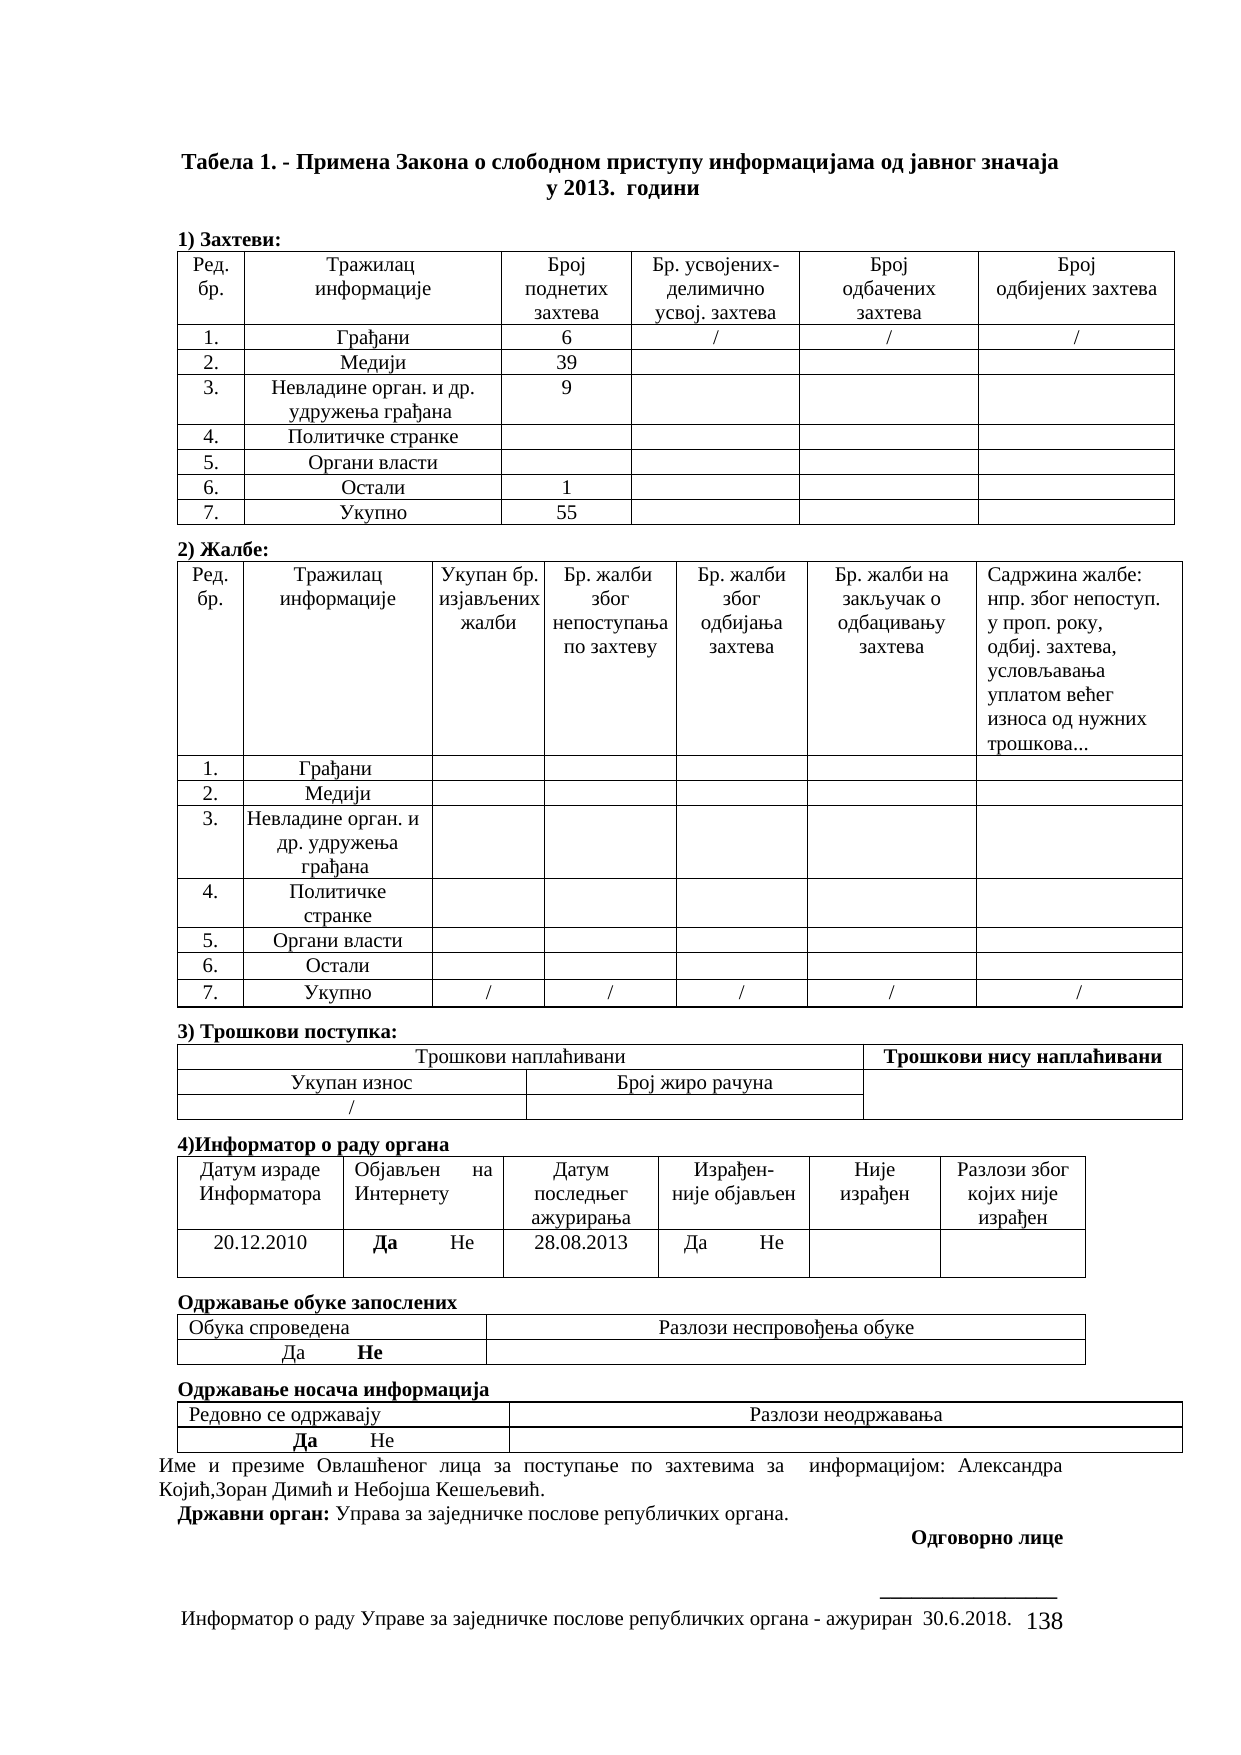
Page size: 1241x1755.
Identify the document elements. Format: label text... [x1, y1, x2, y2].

table_cell [941, 1230, 1085, 1277]
table_cell Да Не [178, 1340, 486, 1364]
table_header Бр. жалби на закључак о одбацивању захтева [808, 562, 976, 754]
table_cell 5. [178, 928, 243, 952]
table_header Датум последњег ажурирања [504, 1157, 658, 1229]
table_cell [979, 450, 1174, 474]
table_cell [677, 756, 807, 779]
table_cell 6. [178, 953, 243, 979]
table_cell 28.08.2013 [504, 1230, 658, 1277]
text у 2013. години [177, 174, 1063, 200]
table_cell [800, 425, 978, 448]
table_header Тражилац информације [244, 562, 432, 754]
table_header Разлози због којих није израђен [941, 1157, 1085, 1229]
table_cell 20.12.2010 [178, 1230, 343, 1277]
table_cell [979, 475, 1174, 499]
table_header Трошкови нису наплаћивани [864, 1045, 1182, 1068]
table_cell [808, 781, 976, 805]
table_header Садржина жалбе: нпр. због непоступ. у проп. року, одбиј. захтева, условљавања уплатом већег износа од нужних трошкова... [977, 562, 1182, 754]
table_cell [977, 953, 1182, 979]
table_header Бр. жалби због одбијања захтева [677, 562, 807, 754]
table_header Разлози неспровођења обуке [487, 1315, 1085, 1339]
table_cell 4. [178, 425, 244, 448]
table_cell 9 [502, 375, 631, 423]
table_cell / [433, 980, 544, 1006]
table_cell [977, 806, 1182, 878]
table_cell / [178, 1095, 526, 1119]
table_cell [433, 879, 544, 927]
table_cell 7. [178, 980, 243, 1006]
table_cell Да Не [344, 1230, 503, 1277]
table_cell / [800, 325, 978, 349]
table_header Израђен- није објављен [659, 1157, 809, 1229]
table_cell [545, 781, 676, 805]
table_cell [677, 953, 807, 979]
table_header Бр. усвојених- делимично усвој. захтева [632, 252, 799, 324]
table_header Редовно се одржавају [178, 1403, 509, 1426]
table_cell / [808, 980, 976, 1006]
text Државни орган: Управа за заједничке послове републичких органа. [177, 1501, 1063, 1525]
table_header Није израђен [810, 1157, 940, 1229]
text 2) Жалбе: [177, 537, 1063, 561]
table_header Укупан бр. изјављених жалби [433, 562, 544, 754]
table_cell [677, 781, 807, 805]
table_header Број одбачених захтева [800, 252, 978, 324]
text Табела 1. - Примена Закона о слободном приступу информацијама од јавног значаја [177, 148, 1063, 174]
table_cell Oргани власти [244, 928, 432, 952]
table_cell [808, 879, 976, 927]
table_cell 1 [502, 475, 631, 499]
table_cell [433, 781, 544, 805]
table_cell 2. [178, 350, 244, 374]
table_cell [545, 756, 676, 779]
table_cell [677, 806, 807, 878]
text 4)Информатор о раду органа [177, 1132, 1063, 1156]
table_cell / [545, 980, 676, 1006]
table_cell [808, 806, 976, 878]
table_cell [510, 1428, 1182, 1452]
table_cell Да Не [659, 1230, 809, 1277]
table_cell Укупно [245, 500, 501, 524]
table_cell Грађани [244, 756, 432, 779]
table_cell [977, 879, 1182, 927]
table_cell [800, 450, 978, 474]
table_cell [433, 756, 544, 779]
table_header Ред. бр. [178, 562, 243, 754]
table_cell [433, 928, 544, 952]
table_header Објављен на Интернету [344, 1157, 503, 1229]
table_cell [433, 953, 544, 979]
table_cell [800, 375, 978, 423]
table_cell 7. [178, 500, 244, 524]
table_cell 55 [502, 500, 631, 524]
table_cell [632, 375, 799, 423]
table_cell Укупан износ [178, 1070, 526, 1094]
table_cell [632, 450, 799, 474]
table_cell 6. [178, 475, 244, 499]
table_cell [487, 1340, 1085, 1364]
table_header Број одбијених захтева [979, 252, 1174, 324]
table_header Трошкови наплаћивани [178, 1045, 863, 1068]
table_cell 5. [178, 450, 244, 474]
table_header Тражилац информације [245, 252, 501, 324]
text Име и презиме Овлашћеног лица за поступање по захтевима за информацијом: Александра Којић,Зоран Димић и Небојша Кешељевић. [158, 1453, 1063, 1501]
table_header Бр. жалби због непоступања по захтеву [545, 562, 676, 754]
table_cell Политичке странке [244, 879, 432, 927]
text _________________ [177, 1573, 1063, 1602]
text Одржавање обуке запослених [177, 1290, 1063, 1314]
text 1) Захтеви: [177, 227, 1063, 251]
table_cell 4. [178, 879, 243, 927]
table_cell [545, 953, 676, 979]
text 3) Трошкови поступка: [177, 1019, 1063, 1043]
table_cell [800, 475, 978, 499]
table_cell [545, 806, 676, 878]
table_cell [632, 350, 799, 374]
table_header Број поднетих захтева [502, 252, 631, 324]
table_cell [502, 425, 631, 448]
table_cell [808, 756, 976, 779]
table_cell [527, 1095, 863, 1119]
table_cell [979, 350, 1174, 374]
table_cell [979, 500, 1174, 524]
text Одговорно лице [177, 1525, 1063, 1549]
table_cell [632, 475, 799, 499]
table_cell [800, 350, 978, 374]
table_cell [977, 781, 1182, 805]
table_cell [800, 500, 978, 524]
table_cell [977, 928, 1182, 952]
table_cell / [632, 325, 799, 349]
table_cell [979, 375, 1174, 423]
table_cell Укупно [244, 980, 432, 1006]
table_cell 2. [178, 781, 243, 805]
table_header Датум израде Информатора [178, 1157, 343, 1229]
table_cell [545, 879, 676, 927]
table_cell Невладине орган. и др. удружења грађана [244, 806, 432, 878]
table_cell [502, 450, 631, 474]
table_header Обука спроведена [178, 1315, 486, 1339]
table_cell [864, 1070, 1182, 1119]
table_cell Да Не [178, 1428, 509, 1452]
table_cell / [979, 325, 1174, 349]
table_cell [677, 928, 807, 952]
table_cell Број жиро рачуна [527, 1070, 863, 1094]
table_cell [677, 879, 807, 927]
table_cell / [977, 980, 1182, 1006]
table_cell Остали [244, 953, 432, 979]
table_cell [810, 1230, 940, 1277]
table_cell [632, 500, 799, 524]
table_cell Медији [245, 350, 501, 374]
table_cell [808, 928, 976, 952]
table_cell 39 [502, 350, 631, 374]
table_header Разлози неодржавања [510, 1403, 1182, 1426]
table_cell [808, 953, 976, 979]
table_cell Политичке странке [245, 425, 501, 448]
table_cell Медији [244, 781, 432, 805]
table_cell [977, 756, 1182, 779]
table_cell Остали [245, 475, 501, 499]
table_cell [545, 928, 676, 952]
table_cell 1. [178, 756, 243, 779]
table_cell [433, 806, 544, 878]
table_cell [979, 425, 1174, 448]
table_cell Органи власти [245, 450, 501, 474]
table_cell 6 [502, 325, 631, 349]
table_cell / [677, 980, 807, 1006]
table_cell 3. [178, 806, 243, 878]
table_cell 3. [178, 375, 244, 423]
table_cell Грађани [245, 325, 501, 349]
table_header Ред.бр. [178, 252, 244, 324]
text Одржавање носача информација [177, 1377, 1063, 1401]
table_cell [632, 425, 799, 448]
table_cell 1. [178, 325, 244, 349]
table_cell Невладине орган. и др. удружења грађана [245, 375, 501, 423]
